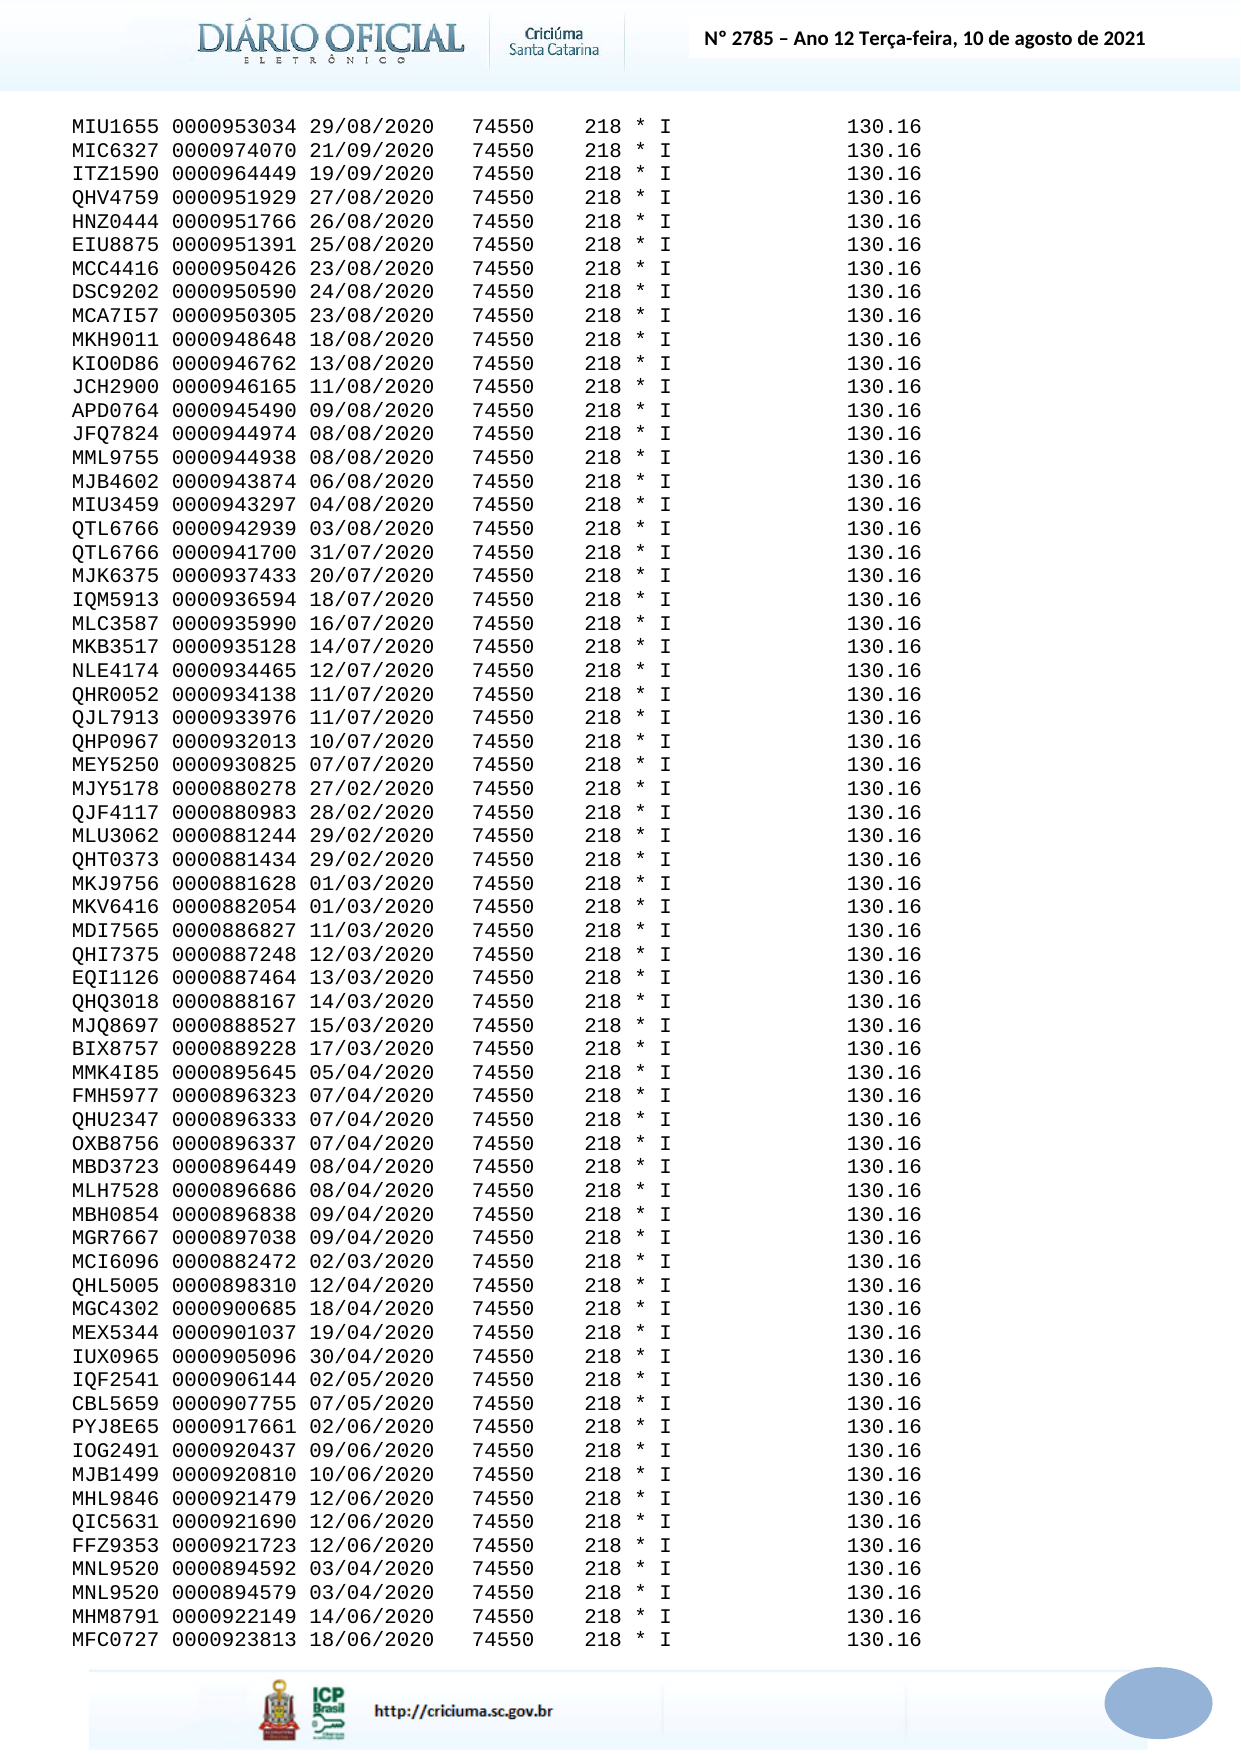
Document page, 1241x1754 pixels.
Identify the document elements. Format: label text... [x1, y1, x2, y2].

text MIU3459 0000943297 04/08/2020 74550 218 * I 130.16 [59, 494, 1181, 518]
text MKH9011 0000948648 18/08/2020 74550 218 * I 130.16 [59, 329, 1181, 352]
text MCC4416 0000950426 23/08/2020 74550 218 * I 130.16 [59, 258, 1181, 282]
text OXB8756 0000896337 07/04/2020 74550 218 * I 130.16 [59, 1133, 1181, 1156]
text BIX8757 0000889228 17/03/2020 74550 218 * I 130.16 [59, 1038, 1181, 1062]
text QHP0967 0000932013 10/07/2020 74550 218 * I 130.16 [59, 731, 1181, 754]
text MHL9846 0000921479 12/06/2020 74550 218 * I 130.16 [59, 1487, 1181, 1511]
text IQF2541 0000906144 02/05/2020 74550 218 * I 130.16 [59, 1369, 1181, 1393]
text MBH0854 0000896838 09/04/2020 74550 218 * I 130.16 [59, 1204, 1181, 1227]
text MLH7528 0000896686 08/04/2020 74550 218 * I 130.16 [59, 1180, 1181, 1204]
text IQM5913 0000936594 18/07/2020 74550 218 * I 130.16 [59, 589, 1181, 613]
text APD0764 0000945490 09/08/2020 74550 218 * I 130.16 [59, 400, 1181, 423]
text QJL7913 0000933976 11/07/2020 74550 218 * I 130.16 [59, 707, 1181, 731]
text MIU1655 0000953034 29/08/2020 74550 218 * I 130.16 [59, 116, 1181, 140]
text MIC6327 0000974070 21/09/2020 74550 218 * I 130.16 [59, 140, 1181, 163]
text MBD3723 0000896449 08/04/2020 74550 218 * I 130.16 [59, 1156, 1181, 1180]
text MJK6375 0000937433 20/07/2020 74550 218 * I 130.16 [59, 565, 1181, 589]
text MMK4I85 0000895645 05/04/2020 74550 218 * I 130.16 [59, 1062, 1181, 1086]
text MJY5178 0000880278 27/02/2020 74550 218 * I 130.16 [59, 778, 1181, 802]
text MJQ8697 0000888527 15/03/2020 74550 218 * I 130.16 [59, 1014, 1181, 1038]
text FMH5977 0000896323 07/04/2020 74550 218 * I 130.16 [59, 1086, 1181, 1109]
text QHU2347 0000896333 07/04/2020 74550 218 * I 130.16 [59, 1109, 1181, 1133]
text QHL5005 0000898310 12/04/2020 74550 218 * I 130.16 [59, 1275, 1181, 1298]
text MJB4602 0000943874 06/08/2020 74550 218 * I 130.16 [59, 471, 1181, 494]
text MJB1499 0000920810 10/06/2020 74550 218 * I 130.16 [59, 1464, 1181, 1487]
text MLU3062 0000881244 29/02/2020 74550 218 * I 130.16 [59, 825, 1181, 849]
text MEX5344 0000901037 19/04/2020 74550 218 * I 130.16 [59, 1322, 1181, 1346]
text MKB3517 0000935128 14/07/2020 74550 218 * I 130.16 [59, 636, 1181, 660]
text HNZ0444 0000951766 26/08/2020 74550 218 * I 130.16 [59, 211, 1181, 234]
text QJF4117 0000880983 28/02/2020 74550 218 * I 130.16 [59, 802, 1181, 825]
text FFZ9353 0000921723 12/06/2020 74550 218 * I 130.16 [59, 1535, 1181, 1558]
text QTL6766 0000942939 03/08/2020 74550 218 * I 130.16 [59, 518, 1181, 542]
text MCI6096 0000882472 02/03/2020 74550 218 * I 130.16 [59, 1251, 1181, 1275]
text MCA7I57 0000950305 23/08/2020 74550 218 * I 130.16 [59, 305, 1181, 329]
text QTL6766 0000941700 31/07/2020 74550 218 * I 130.16 [59, 542, 1181, 565]
text JCH2900 0000946165 11/08/2020 74550 218 * I 130.16 [59, 376, 1181, 400]
text DSC9202 0000950590 24/08/2020 74550 218 * I 130.16 [59, 282, 1181, 305]
text NLE4174 0000934465 12/07/2020 74550 218 * I 130.16 [59, 660, 1181, 683]
text MML9755 0000944938 08/08/2020 74550 218 * I 130.16 [59, 447, 1181, 471]
text MGC4302 0000900685 18/04/2020 74550 218 * I 130.16 [59, 1298, 1181, 1322]
text MHM8791 0000922149 14/06/2020 74550 218 * I 130.16 [59, 1606, 1181, 1629]
text MEY5250 0000930825 07/07/2020 74550 218 * I 130.16 [59, 754, 1181, 778]
text MNL9520 0000894592 03/04/2020 74550 218 * I 130.16 [59, 1558, 1181, 1582]
text QHI7375 0000887248 12/03/2020 74550 218 * I 130.16 [59, 944, 1181, 967]
text MDI7565 0000886827 11/03/2020 74550 218 * I 130.16 [59, 920, 1181, 944]
text IOG2491 0000920437 09/06/2020 74550 218 * I 130.16 [59, 1440, 1181, 1464]
text PYJ8E65 0000917661 02/06/2020 74550 218 * I 130.16 [59, 1417, 1181, 1440]
text EIU8875 0000951391 25/08/2020 74550 218 * I 130.16 [59, 234, 1181, 258]
text IUX0965 0000905096 30/04/2020 74550 218 * I 130.16 [59, 1346, 1181, 1369]
text ITZ1590 0000964449 19/09/2020 74550 218 * I 130.16 [59, 163, 1181, 187]
text QIC5631 0000921690 12/06/2020 74550 218 * I 130.16 [59, 1511, 1181, 1535]
text MFC0727 0000923813 18/06/2020 74550 218 * I 130.16 [59, 1629, 1181, 1653]
text MKV6416 0000882054 01/03/2020 74550 218 * I 130.16 [59, 896, 1181, 920]
text MGR7667 0000897038 09/04/2020 74550 218 * I 130.16 [59, 1227, 1181, 1251]
text MKJ9756 0000881628 01/03/2020 74550 218 * I 130.16 [59, 873, 1181, 896]
text MNL9520 0000894579 03/04/2020 74550 218 * I 130.16 [59, 1582, 1181, 1606]
text CBL5659 0000907755 07/05/2020 74550 218 * I 130.16 [59, 1393, 1181, 1417]
text QHR0052 0000934138 11/07/2020 74550 218 * I 130.16 [59, 683, 1181, 707]
text QHT0373 0000881434 29/02/2020 74550 218 * I 130.16 [59, 849, 1181, 873]
text KIO0D86 0000946762 13/08/2020 74550 218 * I 130.16 [59, 352, 1181, 376]
text MLC3587 0000935990 16/07/2020 74550 218 * I 130.16 [59, 613, 1181, 636]
text QHQ3018 0000888167 14/03/2020 74550 218 * I 130.16 [59, 991, 1181, 1014]
text JFQ7824 0000944974 08/08/2020 74550 218 * I 130.16 [59, 423, 1181, 447]
text EQI1126 0000887464 13/03/2020 74550 218 * I 130.16 [59, 967, 1181, 991]
text QHV4759 0000951929 27/08/2020 74550 218 * I 130.16 [59, 187, 1181, 211]
